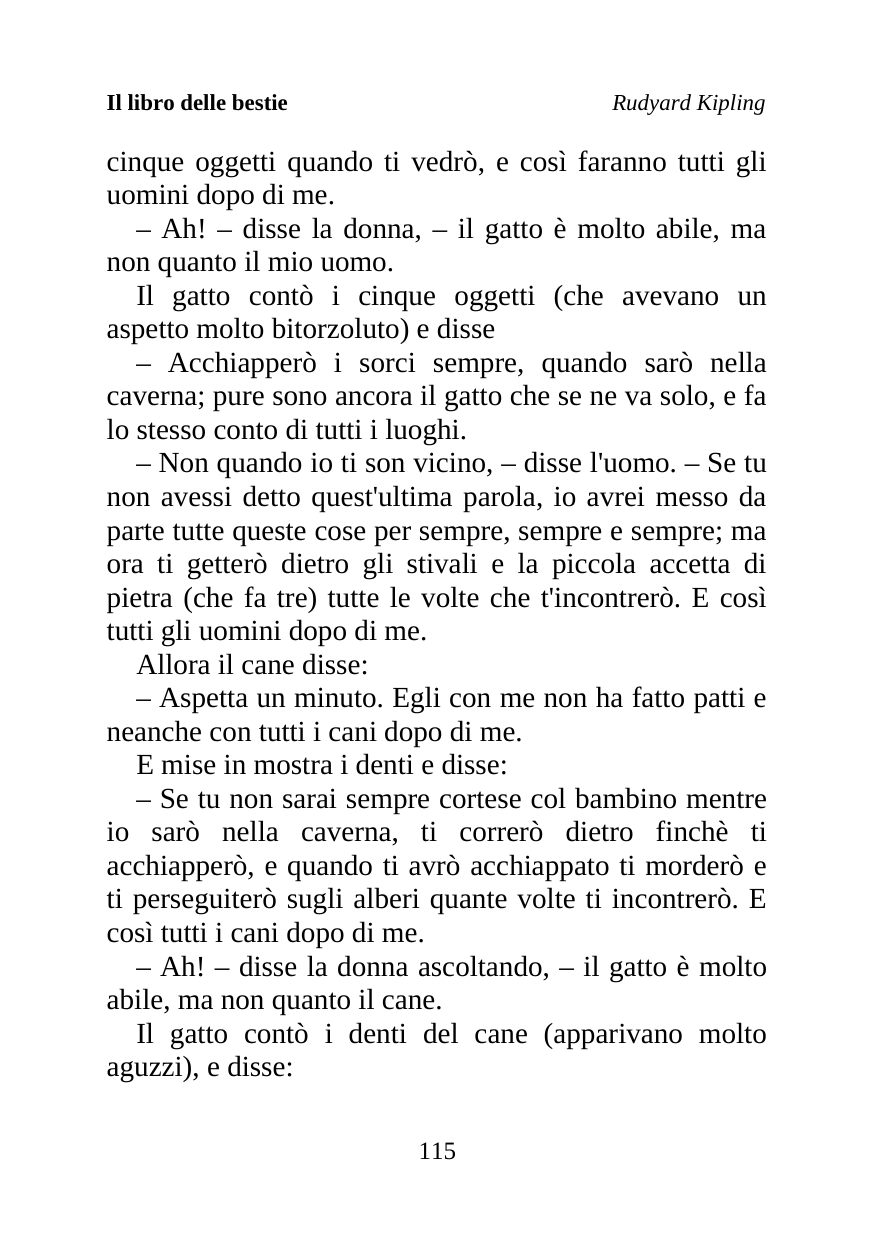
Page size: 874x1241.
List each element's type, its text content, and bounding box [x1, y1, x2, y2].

text Allora il cane disse: [106, 647, 768, 680]
text E mise in mostra i denti e disse: [106, 747, 768, 781]
text – Aspetta un minuto. Egli con me non ha fatto patti e neanche con tutti i cani dopo di me. [106, 680, 768, 747]
text cinque oggetti quando ti vedrò, e così faranno tutti gli uomini dopo di me. [106, 144, 768, 211]
text – Acchiapperò i sorci sempre, quando sarò nella caverna; pure sono ancora il gatto che se ne va solo, e fa lo stesso conto di tutti i luoghi. [106, 345, 768, 446]
text Il gatto contò i cinque oggetti (che avevano un aspetto molto bitorzoluto) e disse [106, 278, 768, 345]
text Il gatto contò i denti del cane (apparivano molto aguzzi), e disse: [106, 1016, 768, 1083]
text – Non quando io ti son vicino, – disse l'uomo. – Se tu non avessi detto quest'ultima parola, io avrei messo da parte tutte queste cose per sempre, sempre e sempre; ma ora ti getterò dietro gli stivali e la piccola accetta di pietra (che fa tre) tutte le volte che t'incontrerò. E così tutti gli uomini dopo di me. [106, 446, 768, 647]
text – Ah! – disse la donna, – il gatto è molto abile, ma non quanto il mio uomo. [106, 211, 768, 278]
text – Se tu non sarai sempre cortese col bambino mentre io sarò nella caverna, ti correrò dietro finchè ti acchiapperò, e quando ti avrò acchiappato ti morderò e ti perseguiterò sugli alberi quante volte ti incontrerò. E così tutti i cani dopo di me. [106, 781, 768, 949]
text – Ah! – disse la donna ascoltando, – il gatto è molto abile, ma non quanto il cane. [106, 949, 768, 1016]
